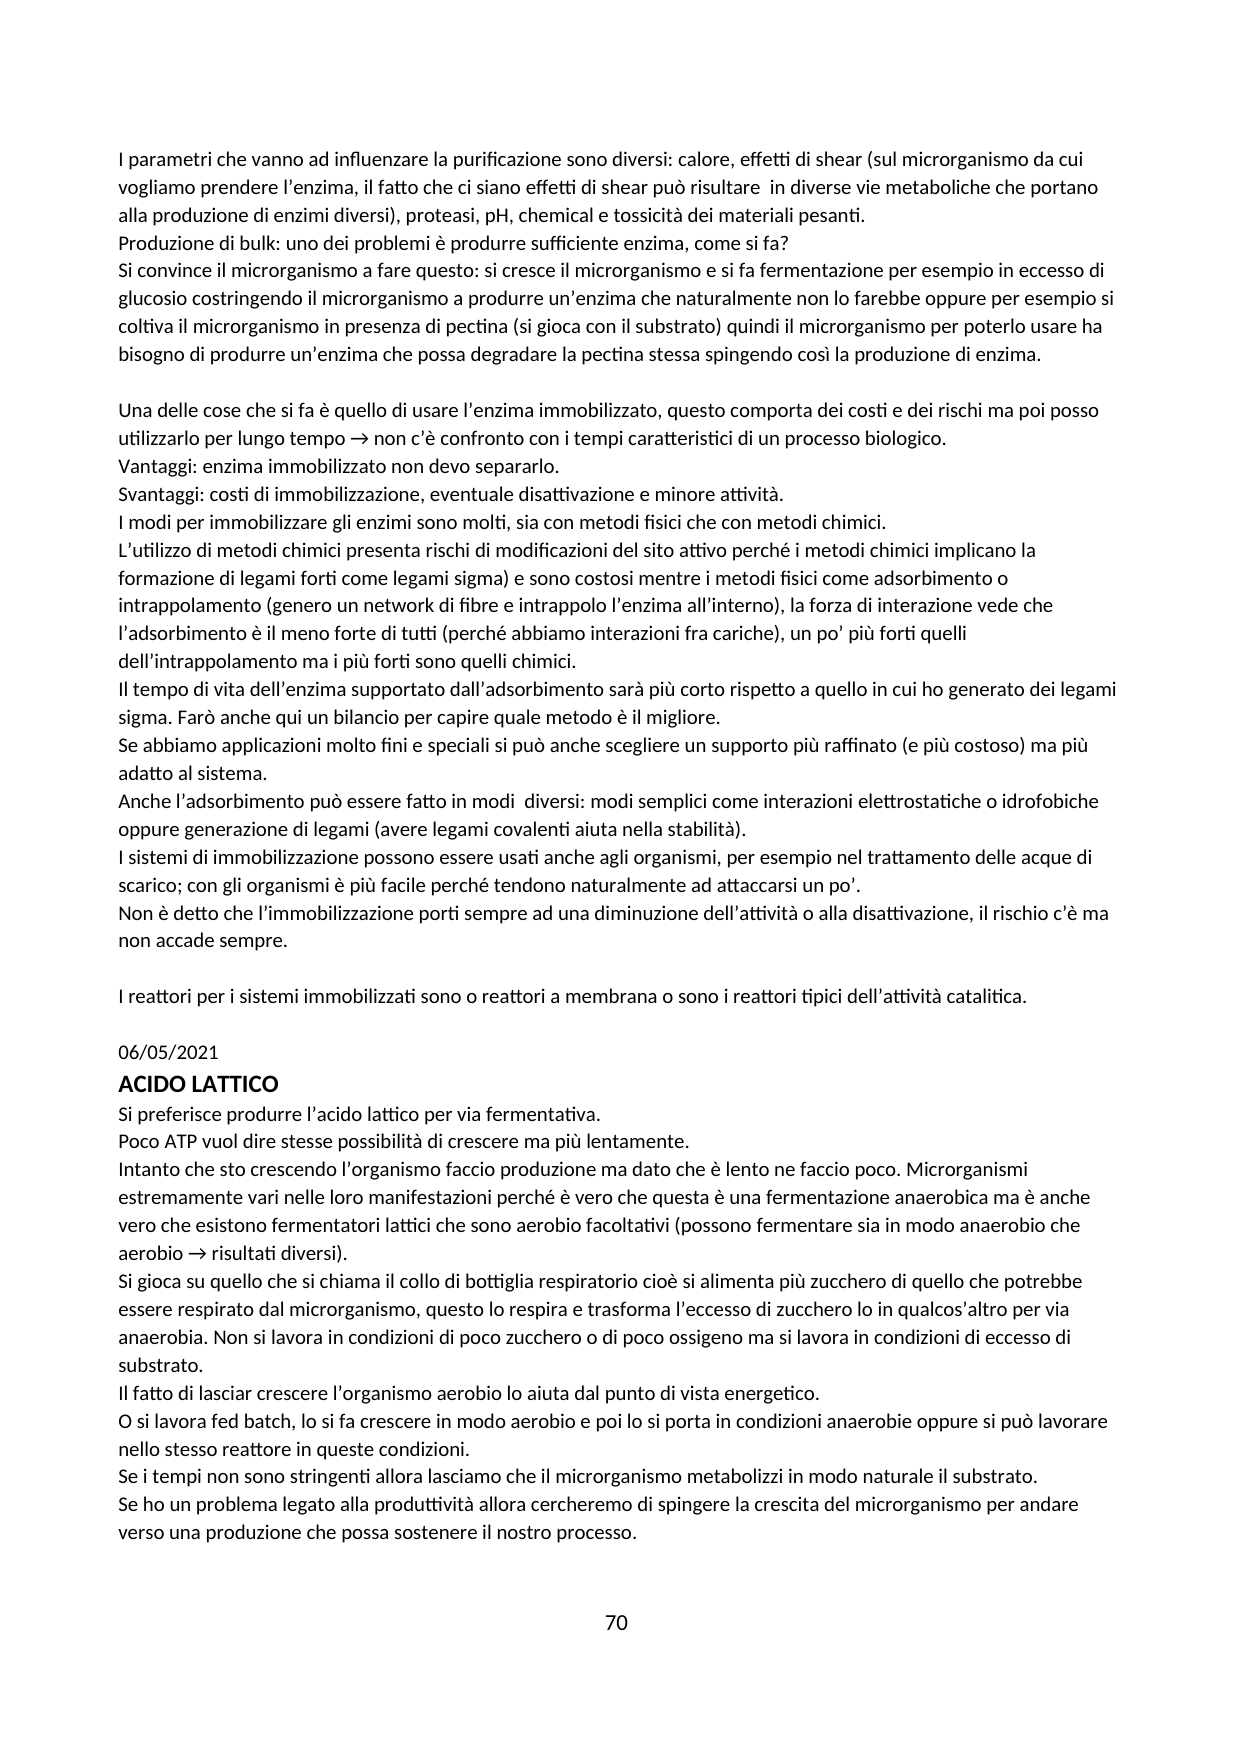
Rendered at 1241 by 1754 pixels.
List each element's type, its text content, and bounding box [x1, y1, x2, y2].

text I parametri che vanno ad influenzare la purificazione sono diversi: calore, effetti di shear (sul microrganismo da cui vogliamo prendere l’enzima, il fatto che ci siano effetti di shear può risultare in diverse vie metaboliche che portano alla produzione di enzimi diversi), proteasi, pH, chemical e tossicità dei materiali pesanti. Produzione di bulk: uno dei problemi è produrre sufficiente enzima, come si fa? [118, 118, 1124, 255]
text O si lavora fed batch, lo si fa crescere in modo aerobio e poi lo si porta in condizioni anaerobie oppure si può lavorare nello stesso reattore in queste condizioni. Se i tempi non sono stringenti allora lasciamo che il microrganismo metabolizzi in modo naturale il substrato. Se ho un problema legato alla produttività allora cercheremo di spingere la crescita del microrganismo per andare verso una produzione che possa sostenere il nostro processo. [118, 1408, 1124, 1573]
text Si convince il microrganismo a fare questo: si cresce il microrganismo e si fa fermentazione per esempio in eccesso di glucosio costringendo il microrganismo a produrre un’enzima che naturalmente non lo farebbe oppure per esempio si coltiva il microrganismo in presenza di pectina (si gioca con il substrato) quindi il microrganismo per poterlo usare ha bisogno di produrre un’enzima che possa degradare la pectina stessa spingendo così la produzione di enzima. Una delle cose che si fa è quello di usare l’enzima immobilizzato, questo comporta dei costi e dei rischi ma poi posso utilizzarlo per lungo tempo → non c’è confronto con i tempi caratteristici di un processo biologico. Vantaggi: enzima immobilizzato non devo separarlo. [118, 258, 1124, 478]
text L’utilizzo di metodi chimici presenta rischi di modificazioni del sito attivo perché i metodi chimici implicano la formazione di legami forti come legami sigma) e sono costosi mentre i metodi fisici come adsorbimento o intrappolamento (genero un network di fibre e intrappolo l’enzima all’interno), la forza di interazione vede che l’adsorbimento è il meno forte di tutti (perché abbiamo interazioni fra cariche), un po’ più forti quelli dell’intrappolamento ma i più forti sono quelli chimici. Il tempo di vita dell’enzima supportato dall’adsorbimento sarà più corto rispetto a quello in cui ho generato dei legami sigma. Farò anche qui un bilancio per capire quale metodo è il migliore. Se abbiamo applicazioni molto fini e speciali si può anche scegliere un supporto più raffinato (e più costoso) ma più adatto al sistema. Anche l’adsorbimento può essere fatto in modi diversi: modi semplici come interazioni elettrostatiche o idrofobiche oppure generazione di legami (avere legami covalenti aiuta nella stabilità). I sistemi di immobilizzazione possono essere usati anche agli organismi, per esempio nel trattamento delle acque di scarico; con gli organismi è più facile perché tendono naturalmente ad attaccarsi un po’. Non è detto che l’immobilizzazione porti sempre ad una diminuzione dell’attività o alla disattivazione, il rischio c’è ma non accade sempre. I reattori per i sistemi immobilizzati sono o reattori a membrana o sono i reattori tipici dell’attività catalitica. 06/05/2021 ACIDO LATTICO Si preferisce produrre l’acido lattico per via fermentativa. Poco ATP vuol dire stesse possibilità di crescere ma più lentamente. Intanto che sto crescendo l’organismo faccio produzione ma dato che è lento ne faccio poco. Microrganismi estremamente vari nelle loro manifestazioni perché è vero che questa è una fermentazione anaerobica ma è anche vero che esistono fermentatori lattici che sono aerobio facoltativi (possono fermentare sia in modo anaerobio che aerobio → risultati diversi). [118, 537, 1124, 1266]
text Svantaggi: costi di immobilizzazione, eventuale disattivazione e minore attività. I modi per immobilizzare gli enzimi sono molti, sia con metodi fisici che con metodi chimici. [118, 481, 1124, 534]
text Si gioca su quello che si chiama il collo di bottiglia respiratorio cioè si alimenta più zucchero di quello che potrebbe essere respirato dal microrganismo, questo lo respira e trasforma l’eccesso di zucchero lo in qualcos’altro per via anaerobia. Non si lavora in condizioni di poco zucchero o di poco ossigeno ma si lavora in condizioni di eccesso di substrato. Il fatto di lasciar crescere l’organismo aerobio lo aiuta dal punto di vista energetico. [118, 1268, 1124, 1405]
